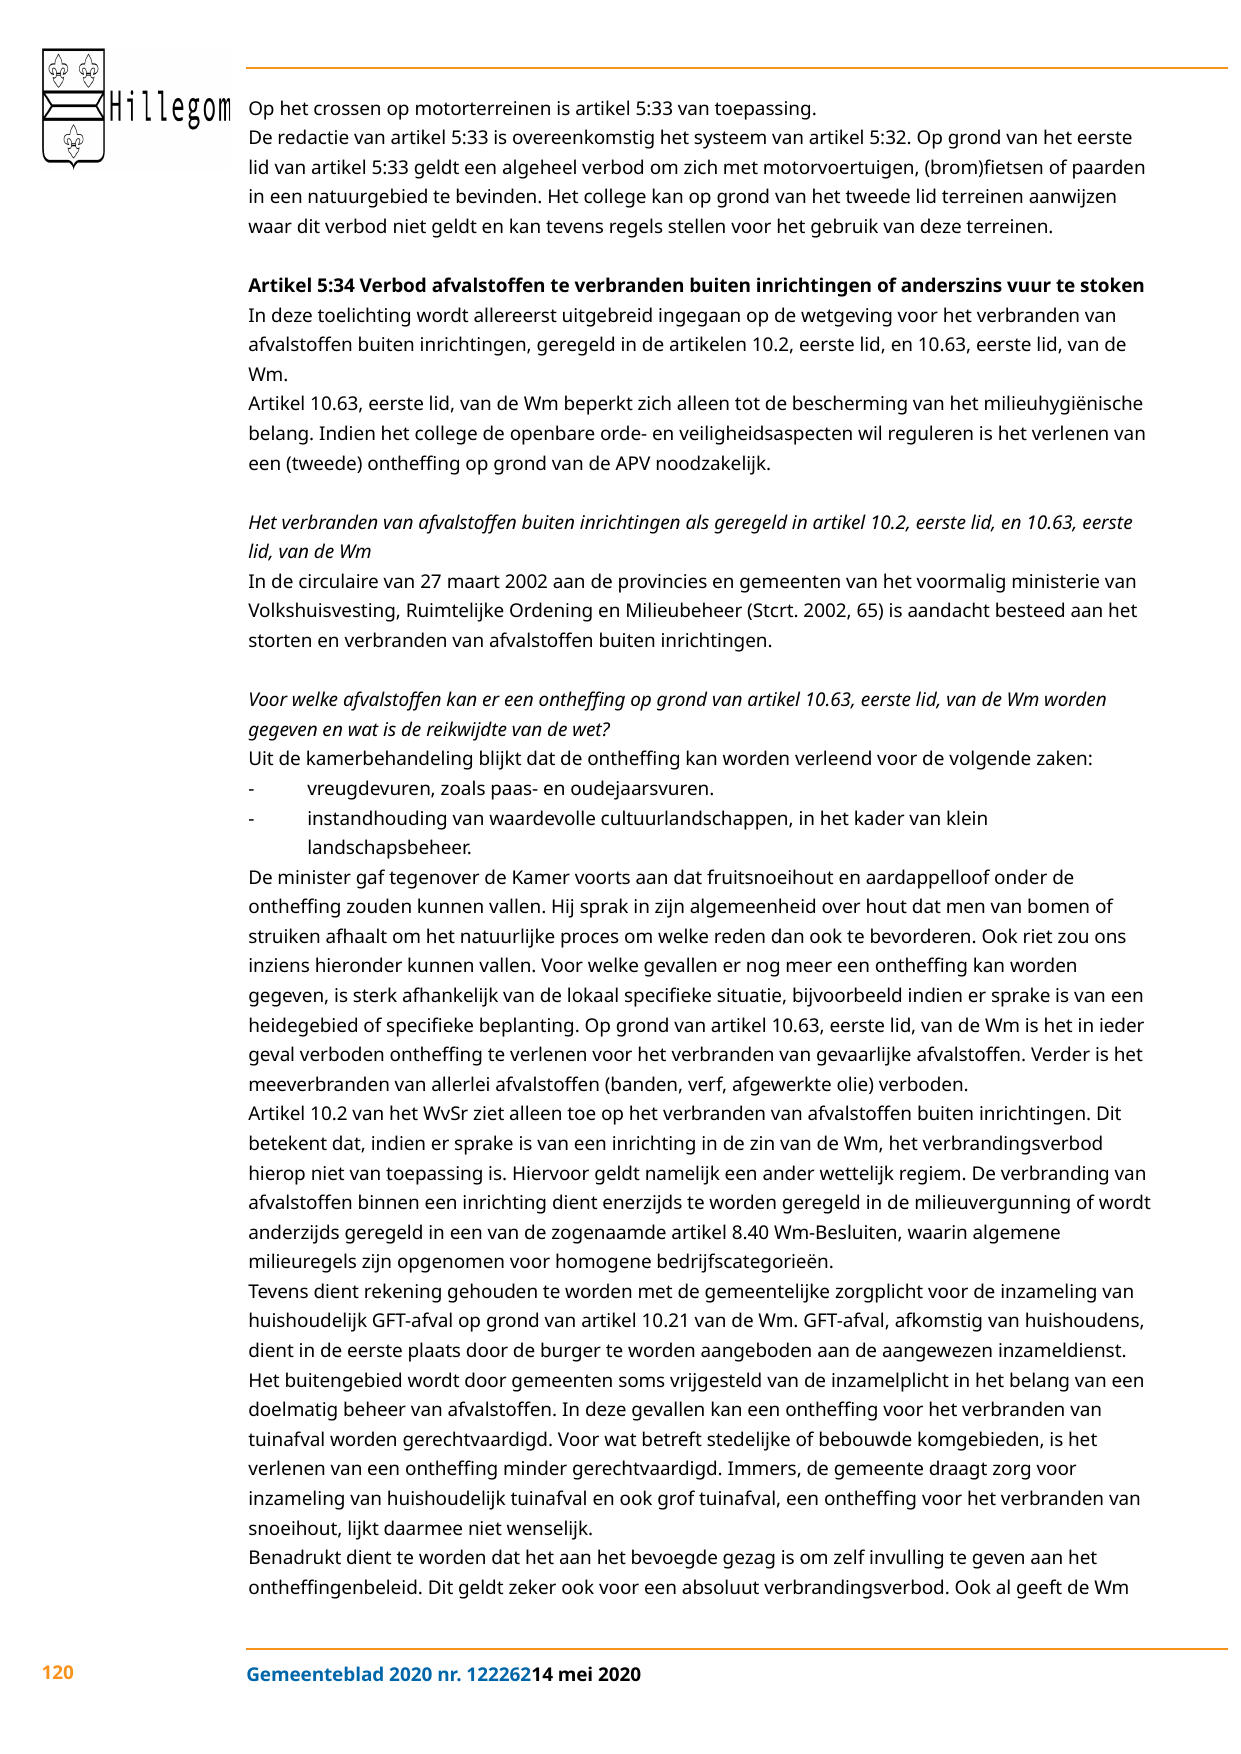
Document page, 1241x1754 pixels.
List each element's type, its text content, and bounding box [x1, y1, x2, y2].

text Tevens dient rekening gehouden te worden met de gemeentelijke zorgplicht voor de inzameling van huishoudelijk GFT-afval op grond van artikel 10.21 van de Wm. GFT-afval, afkomstig van huishoudens, dient in de eerste plaats door de burger te worden aangeboden aan de aangewezen inzameldienst. Het buitengebied wordt door gemeenten soms vrijgesteld van de inzamelplicht in het belang van een doelmatig beheer van afvalstoffen. In deze gevallen kan een ontheffing voor het verbranden van tuinafval worden gerechtvaardigd. Voor wat betreft stedelijke of bebouwde komgebieden, is het verlenen van een ontheffing minder gerechtvaardigd. Immers, de gemeente draagt zorg voor inzameling van huishoudelijk tuinafval en ook grof tuinafval, een ontheffing voor het verbranden van snoeihout, lijkt daarmee niet wenselijk. [248, 1278, 1152, 1541]
text Uit de kamerbehandeling blijkt dat de ontheffing kan worden verleend voor de volgende zaken: [248, 746, 1152, 771]
text De minister gaf tegenover de Kamer voorts aan dat fruitsnoeihout en aardappelloof onder de ontheffing zouden kunnen vallen. Hij sprak in zijn algemeenheid over hout dat men van bomen of struiken afhaalt om het natuurlijke proces om welke reden dan ook te bevorderen. Ook riet zou ons inziens hieronder kunnen vallen. Voor welke gevallen er nog meer een ontheffing kan worden gegeven, is sterk afhankelijk van de lokaal specifieke situatie, bijvoorbeeld indien er sprake is van een heidegebied of specifieke beplanting. Op grond van artikel 10.63, eerste lid, van de Wm is het in ieder geval verboden ontheffing te verlenen voor het verbranden van gevaarlijke afvalstoffen. Verder is het meeverbranden van allerlei afvalstoffen (banden, verf, afgewerkte olie) verboden. [248, 864, 1152, 1097]
text Voor welke afvalstoffen kan er een ontheffing op grond van artikel 10.63, eerste lid, van de Wm worden gegeven en wat is de reikwijdte van de wet? [248, 686, 1152, 742]
text Artikel 5:34 Verbod afvalstoffen te verbranden buiten inrichtingen of anderszins vuur te stoken [248, 272, 1152, 298]
text In deze toelichting wordt allereerst uitgebreid ingegaan op de wetgeving voor het verbranden van afvalstoffen buiten inrichtingen, geregeld in de artikelen 10.2, eerste lid, en 10.63, eerste lid, van de Wm. [248, 302, 1152, 387]
picture [41, 47, 231, 172]
text In de circulaire van 27 maart 2002 aan de provincies en gemeenten van het voormalig ministerie van Volkshuisvesting, Ruimtelijke Ordening en Milieubeheer (Stcrt. 2002, 65) is aandacht besteed aan het storten en verbranden van afvalstoffen buiten inrichtingen. [248, 568, 1152, 653]
text Artikel 10.2 van het WvSr ziet alleen toe op het verbranden van afvalstoffen buiten inrichtingen. Dit betekent dat, indien er sprake is van een inrichting in de zin van de Wm, het verbrandingsverbod hierop niet van toepassing is. Hiervoor geldt namelijk een ander wettelijk regiem. De verbranding van afvalstoffen binnen een inrichting dient enerzijds te worden geregeld in de milieuvergunning of wordt anderzijds geregeld in een van de zogenaamde artikel 8.40 Wm-Besluiten, waarin algemene milieuregels zijn opgenomen voor homogene bedrijfscategorieën. [248, 1101, 1152, 1274]
text Artikel 10.63, eerste lid, van de Wm beperkt zich alleen tot de bescherming van het milieuhygiënische belang. Indien het college de openbare orde- en veiligheidsaspecten wil reguleren is het verlenen van een (tweede) ontheffing op grond van de APV noodzakelijk. [248, 391, 1152, 476]
text Benadrukt dient te worden dat het aan het bevoegde gezag is om zelf invulling te geven aan het ontheffingenbeleid. Dit geldt zeker ook voor een absoluut verbrandingsverbod. Ook al geeft de Wm [248, 1544, 1152, 1600]
list vreugdevuren, zoals paas- en oudejaarsvuren. [248, 775, 1152, 801]
text Het verbranden van afvalstoffen buiten inrichtingen als geregeld in artikel 10.2, eerste lid, en 10.63, eerste lid, van de Wm [248, 509, 1152, 564]
text De redactie van artikel 5:33 is overeenkomstig het systeem van artikel 5:32. Op grond van het eerste lid van artikel 5:33 geldt een algeheel verbod om zich met motorvoertuigen, (brom)fietsen of paarden in een natuurgebied te bevinden. Het college kan op grond van het tweede lid terreinen aanwijzen waar dit verbod niet geldt en kan tevens regels stellen voor het gebruik van deze terreinen. [248, 124, 1152, 239]
text Op het crossen op motorterreinen is artikel 5:33 van toepassing. [248, 95, 1152, 121]
list instandhouding van waardevolle cultuurlandschappen, in het kader van klein landschapsbeheer. [248, 805, 1152, 860]
